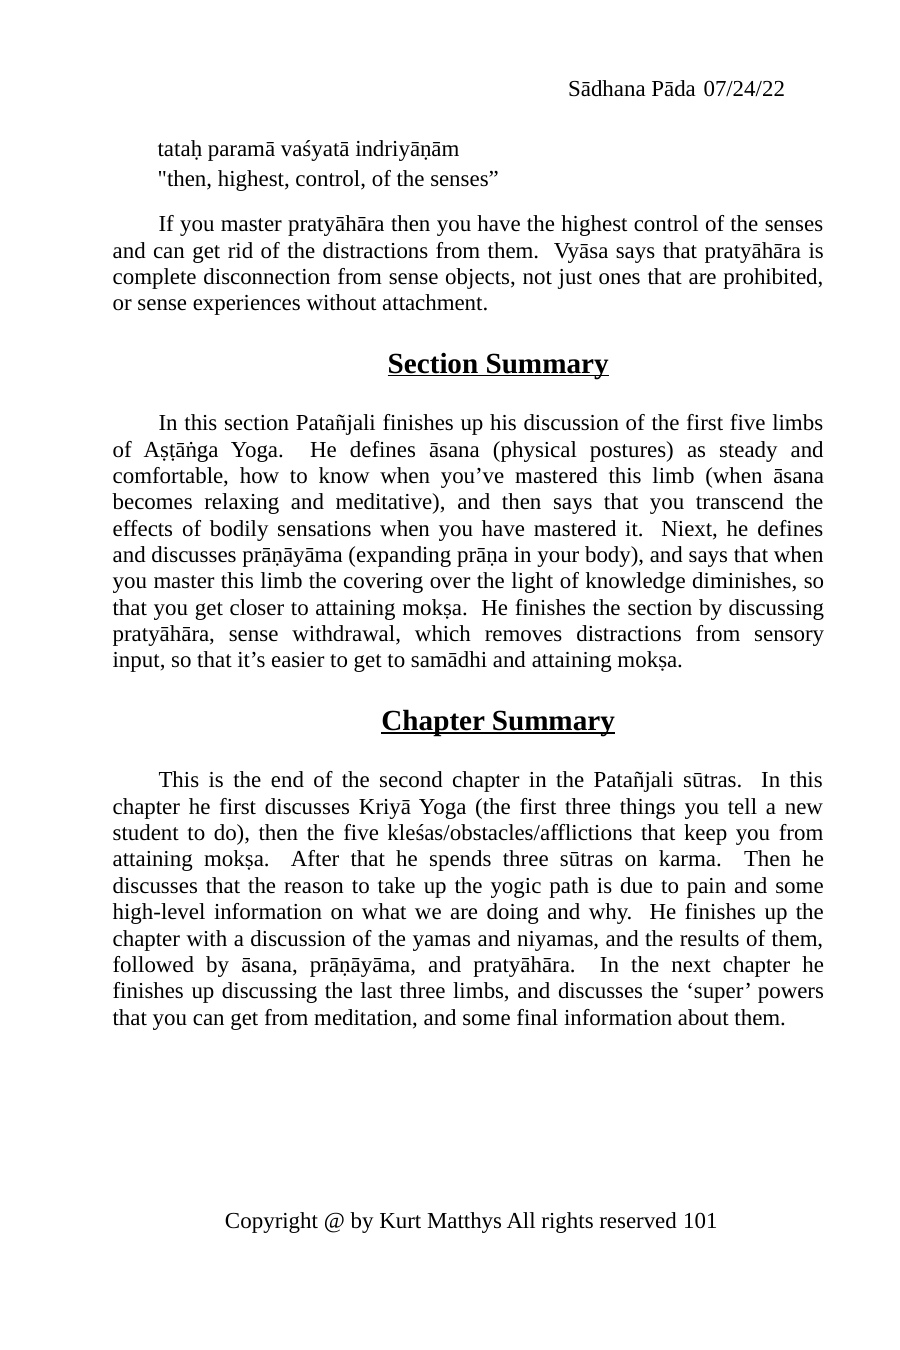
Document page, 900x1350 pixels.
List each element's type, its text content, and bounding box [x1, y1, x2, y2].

text tataḥ paramā vaśyatā indriyāṇām [157, 135, 825, 161]
text "then, highest, control, of the senses” [157, 165, 825, 192]
text Section Summary [112, 346, 825, 379]
text This is the end of the second chapter in the Patañjali sūtras. In this chapter he first discusses Kriyā Yoga (the first three things you tell a new student to do), then the five kleśas/obstacles/afflictions that keep you from attaining mokṣa. After that he spends three sūtras on karma. Then he discusses that the reason to take up the yogic path is due to pain and some high-level information on what we are doing and why. He finishes up the chapter with a discussion of the yamas and niyamas, and the results of them, followed by āsana, prāṇāyāma, and pratyāhāra. In the next chapter he finishes up discussing the last three limbs, and discusses the ‘super’ powers that you can get from meditation, and some final information about them. [112, 766, 825, 1030]
text In this section Patañjali finishes up his discussion of the first five limbs of Aṣṭāṅga Yoga. He defines āsana (physical postures) as steady and comfortable, how to know when you’ve mastered this limb (when āsana becomes relaxing and meditative), and then says that you transcend the effects of bodily sensations when you have mastered it. Niext, he defines and discusses prāṇāyāma (expanding prāṇa in your body), and says that when you master this limb the covering over the light of knowledge diminishes, so that you get closer to attaining mokṣa. He finishes the section by discussing pratyāhāra, sense withdrawal, which removes distractions from sensory input, so that it’s easier to get to samādhi and attaining mokṣa. [112, 409, 825, 673]
text Chapter Summary [112, 703, 825, 736]
text If you master pratyāhāra then you have the highest control of the senses and can get rid of the distractions from them. Vyāsa says that pratyāhāra is complete disconnection from sense objects, not just ones that are prohibited, or sense experiences without attachment. [112, 210, 825, 316]
